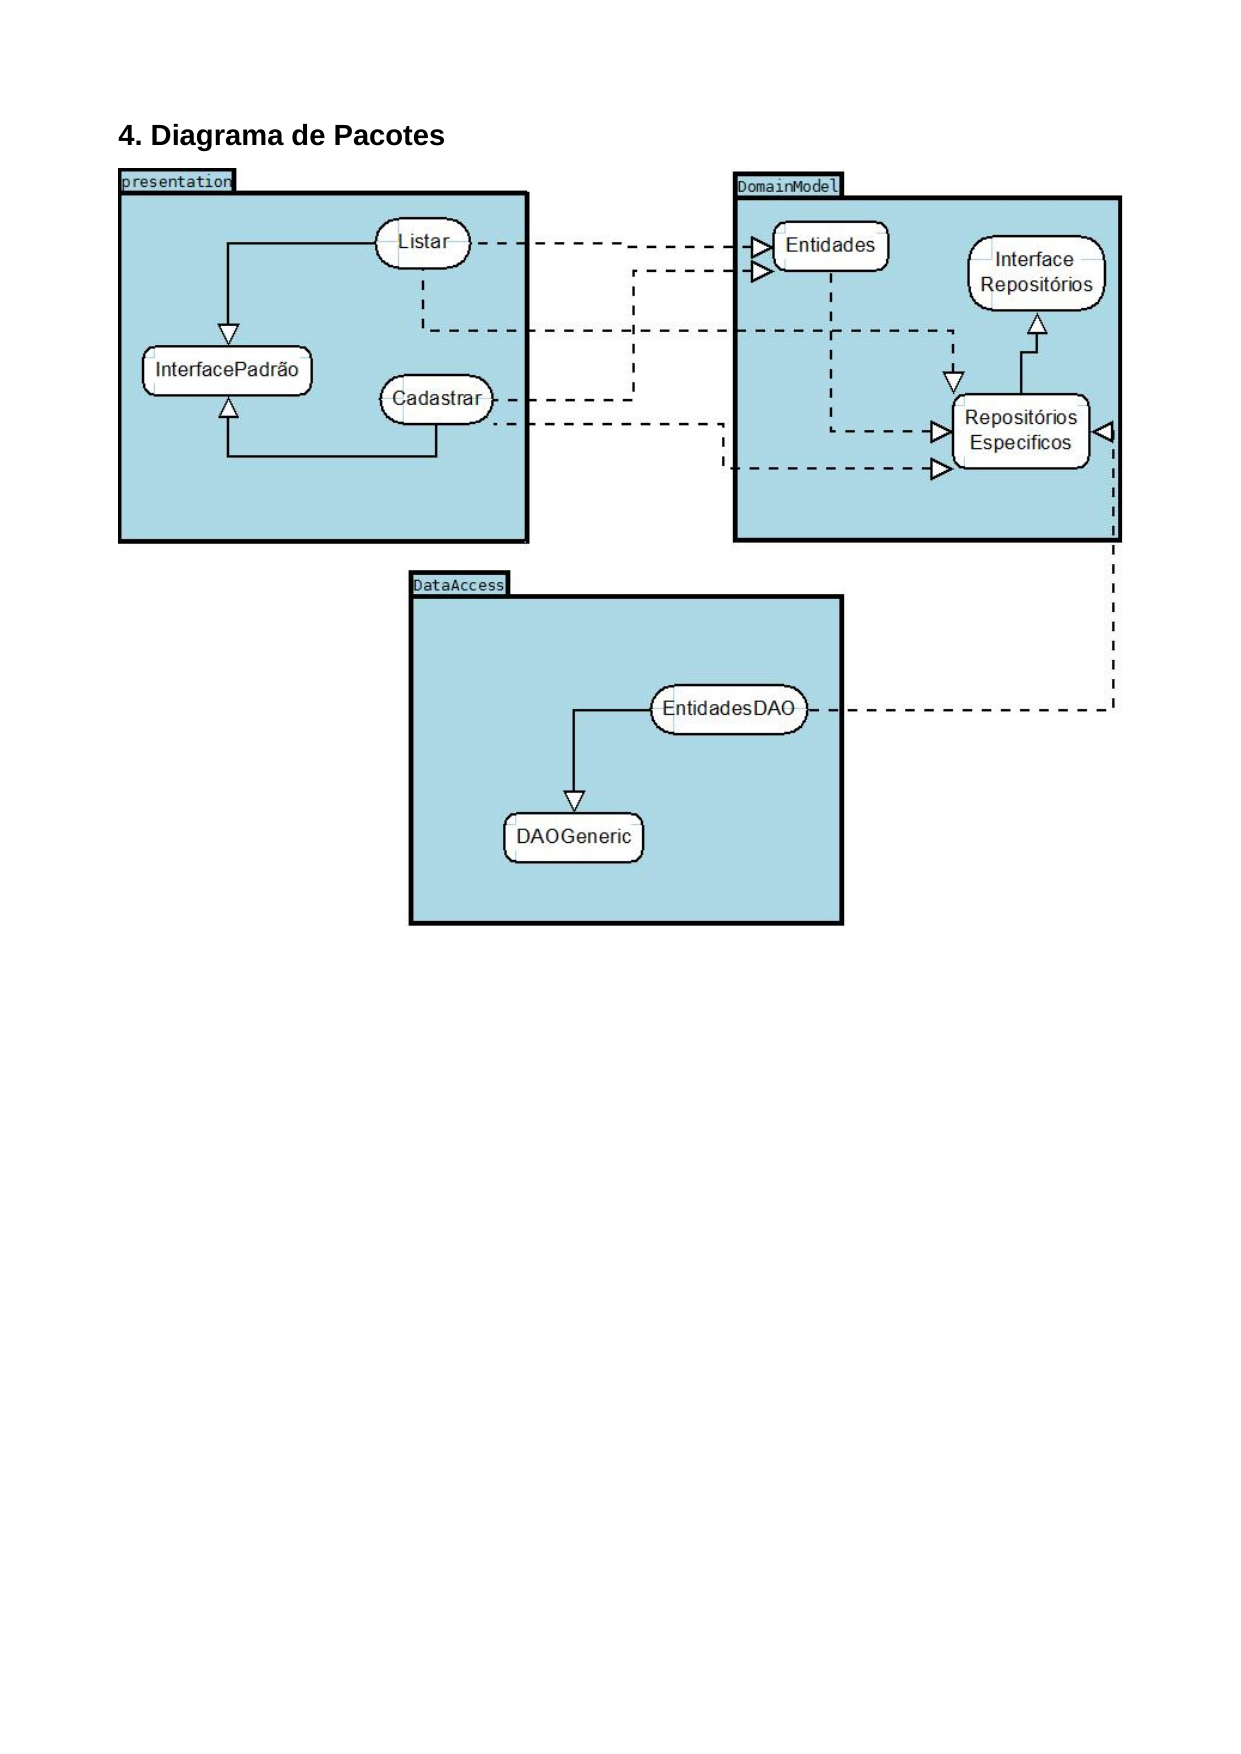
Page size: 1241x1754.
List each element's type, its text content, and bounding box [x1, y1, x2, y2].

text 4. Diagrama de Pacotes [118, 118, 1122, 152]
picture [118, 168, 1123, 927]
